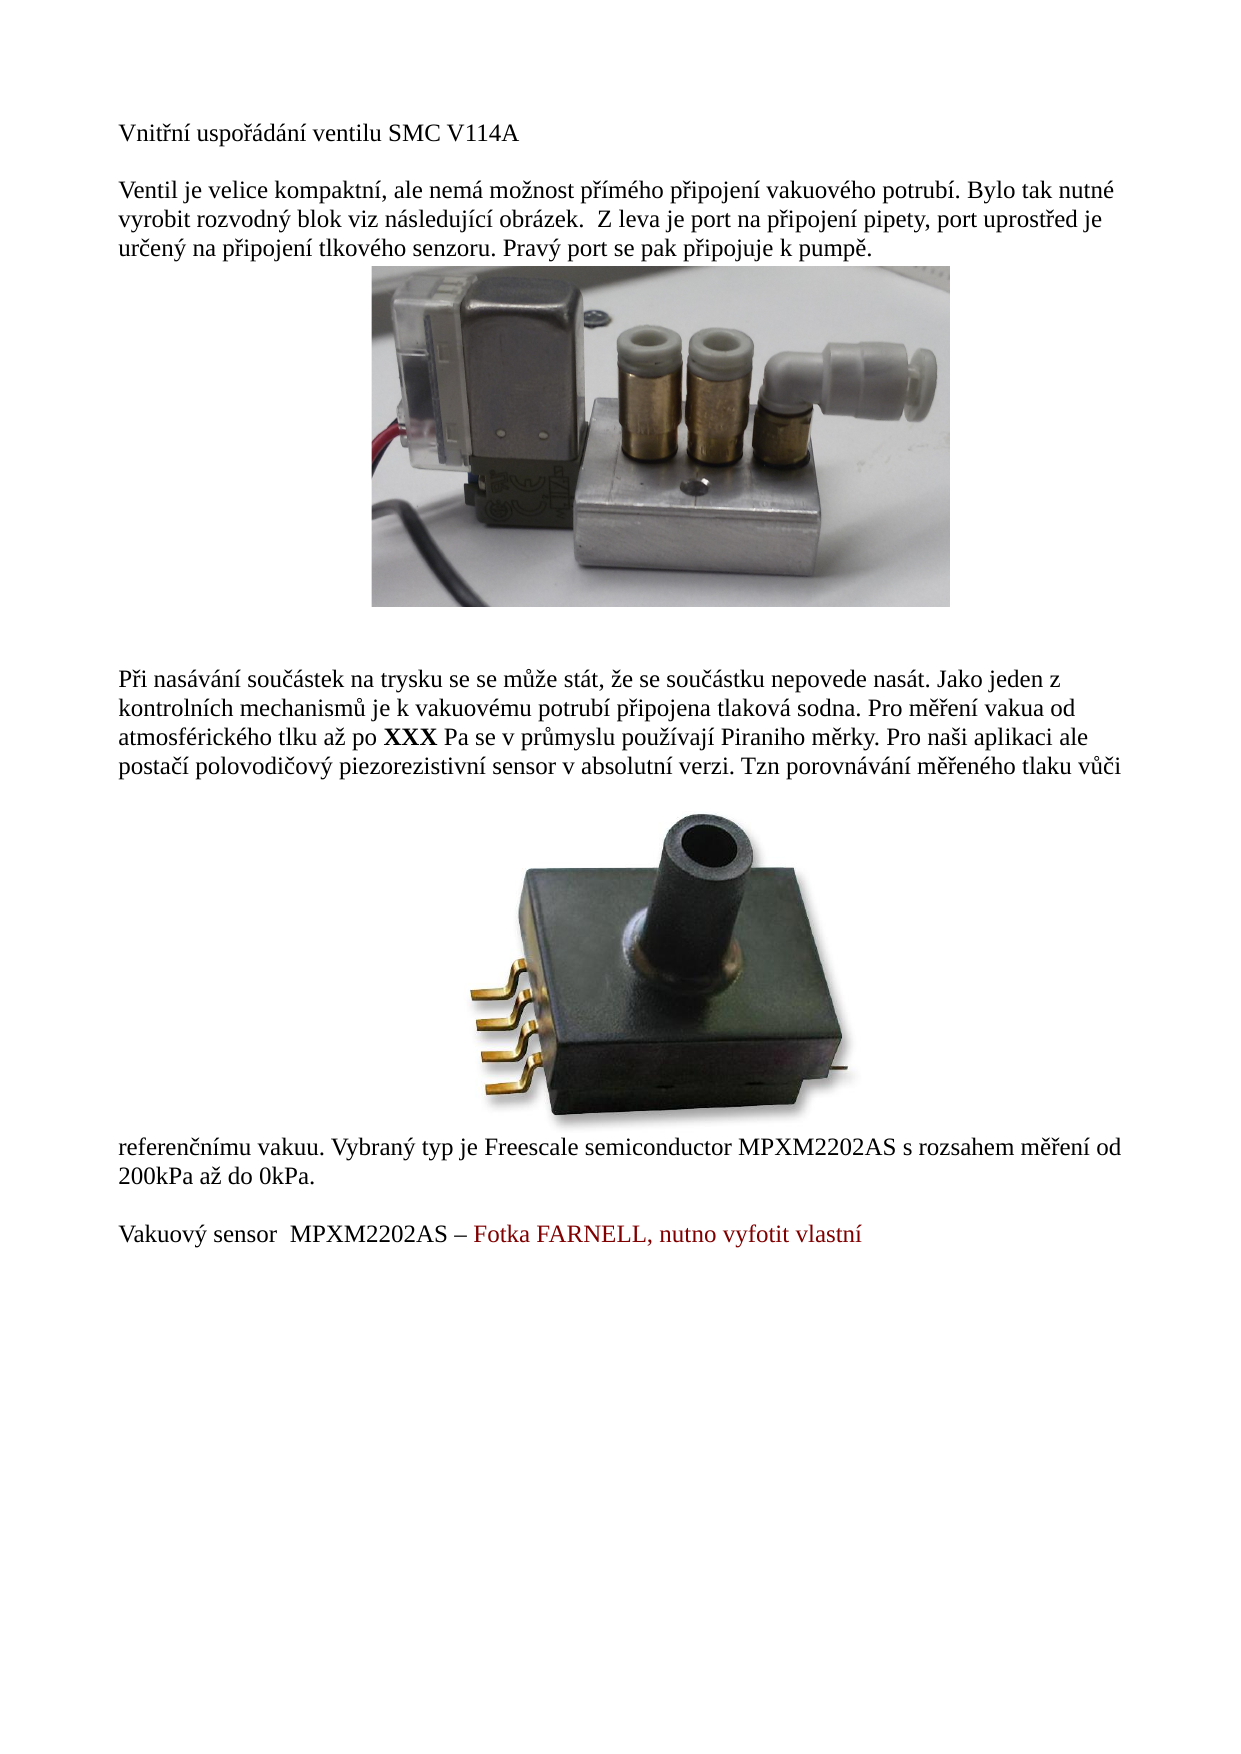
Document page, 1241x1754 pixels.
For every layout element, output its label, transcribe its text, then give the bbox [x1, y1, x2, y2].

text Při nasávání součástek na trysku se se může stát, že se součástku nepovede nasát. Jako jeden z kontrolních mechanismů je k vakuovému potrubí připojena tlaková sodna. Pro měření vakua od atmosférického tlku až po XXX Pa se v průmyslu používají Piraniho měrky. Pro naši aplikaci ale postačí polovodičový piezorezistivní sensor v absolutní verzi. Tzn porovnávání měřeného tlaku vůči referenčnímu vakuu. Vybraný typ je Freescale semiconductor MPXM2202AS s rozsahem měření od 200kPa až do 0kPa. [118, 664, 1122, 1190]
text Ventil je velice kompaktní, ale nemá možnost přímého připojení vakuového potrubí. Bylo tak nutné vyrobit rozvodný blok viz následující obrázek. Z leva je port na připojení pipety, port uprostřed je určený na připojení tlkového senzoru. Pravý port se pak připojuje k pumpě. [118, 176, 1122, 262]
picture [452, 799, 863, 1133]
picture [371, 266, 950, 607]
text Vnitřní uspořádání ventilu SMC V114A [118, 118, 1122, 147]
text Vakuový sensor MPXM2202AS – Fotka FARNELL, nutno vyfotit vlastní [118, 1219, 1122, 1247]
